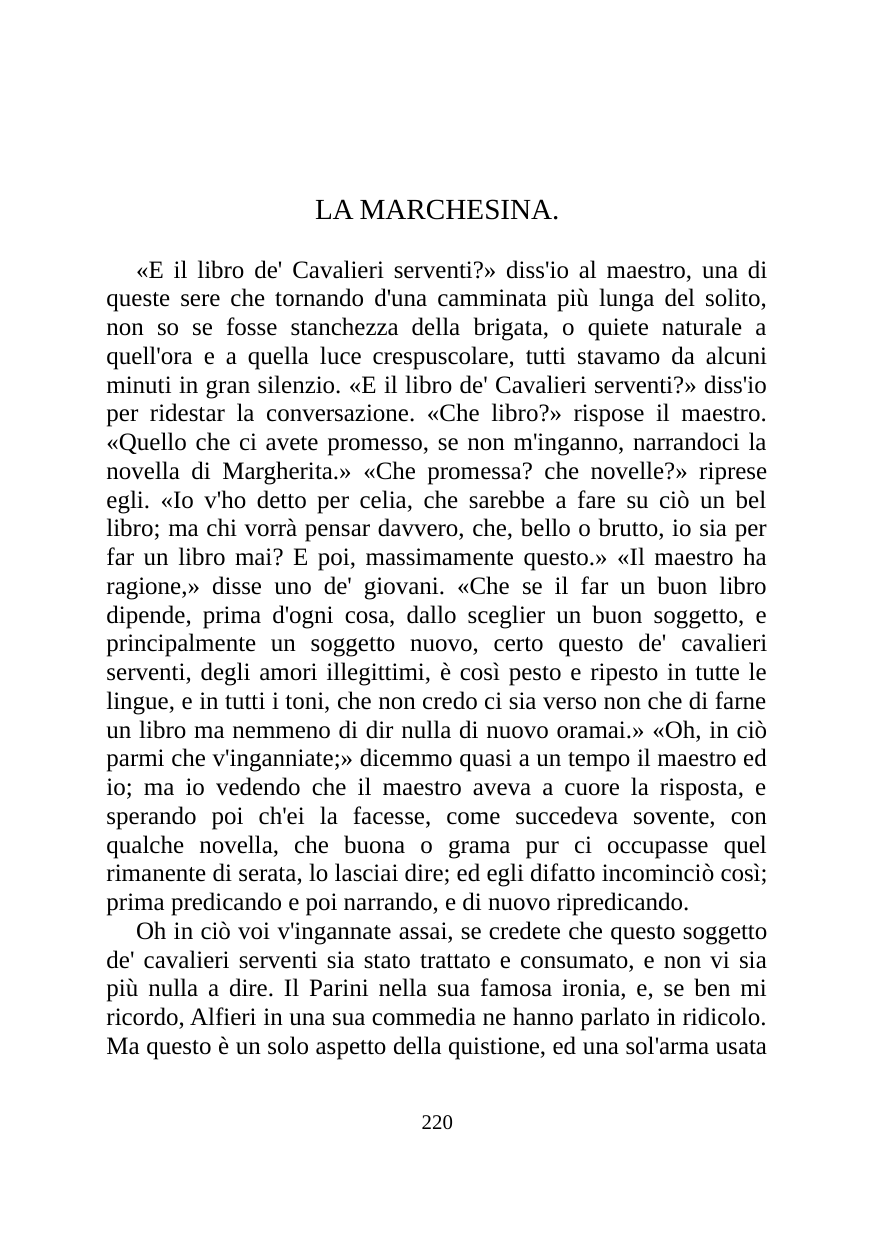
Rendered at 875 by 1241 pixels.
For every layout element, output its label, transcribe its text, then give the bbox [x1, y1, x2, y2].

text Oh in ciò voi v'ingannate assai, se credete che questo soggetto de' cavalieri serventi sia stato trattato e consumato, e non vi sia più nulla a dire. Il Parini nella sua famosa ironia, e, se ben mi ricordo, Alfieri in una sua commedia ne hanno parlato in ridicolo. Ma questo è un solo aspetto della quistione, ed una sol'arma usata [106, 916, 768, 1060]
text «E il libro de' Cavalieri serventi?» diss'io al maestro, una di queste sere che tornando d'una camminata più lunga del solito, non so se fosse stanchezza della brigata, o quiete naturale a quell'ora e a quella luce crespuscolare, tutti stavamo da alcuni minuti in gran silenzio. «E il libro de' Cavalieri serventi?» diss'io per ridestar la conversazione. «Che libro?» rispose il maestro. «Quello che ci avete promesso, se non m'inganno, narrandoci la novella di Margherita.» «Che promessa? che novelle?» riprese egli. «Io v'ho detto per celia, che sarebbe a fare su ciò un bel libro; ma chi vorrà pensar davvero, che, bello o brutto, io sia per far un libro mai? E poi, massimamente questo.» «Il maestro ha ragione,» disse uno de' giovani. «Che se il far un buon libro dipende, prima d'ogni cosa, dallo sceglier un buon soggetto, e principalmente un soggetto nuovo, certo questo de' cavalieri serventi, degli amori illegittimi, è così pesto e ripesto in tutte le lingue, e in tutti i toni, che non credo ci sia verso non che di farne un libro ma nemmeno di dir nulla di nuovo oramai.» «Oh, in ciò parmi che v'inganniate;» dicemmo quasi a un tempo il maestro ed io; ma io vedendo che il maestro aveva a cuore la risposta, e sperando poi ch'ei la facesse, come succedeva sovente, con qualche novella, che buona o grama pur ci occupasse quel rimanente di serata, lo lasciai dire; ed egli difatto incominciò così; prima predicando e poi narrando, e di nuovo ripredicando. [106, 255, 768, 916]
text LA MARCHESINA. [106, 192, 768, 226]
